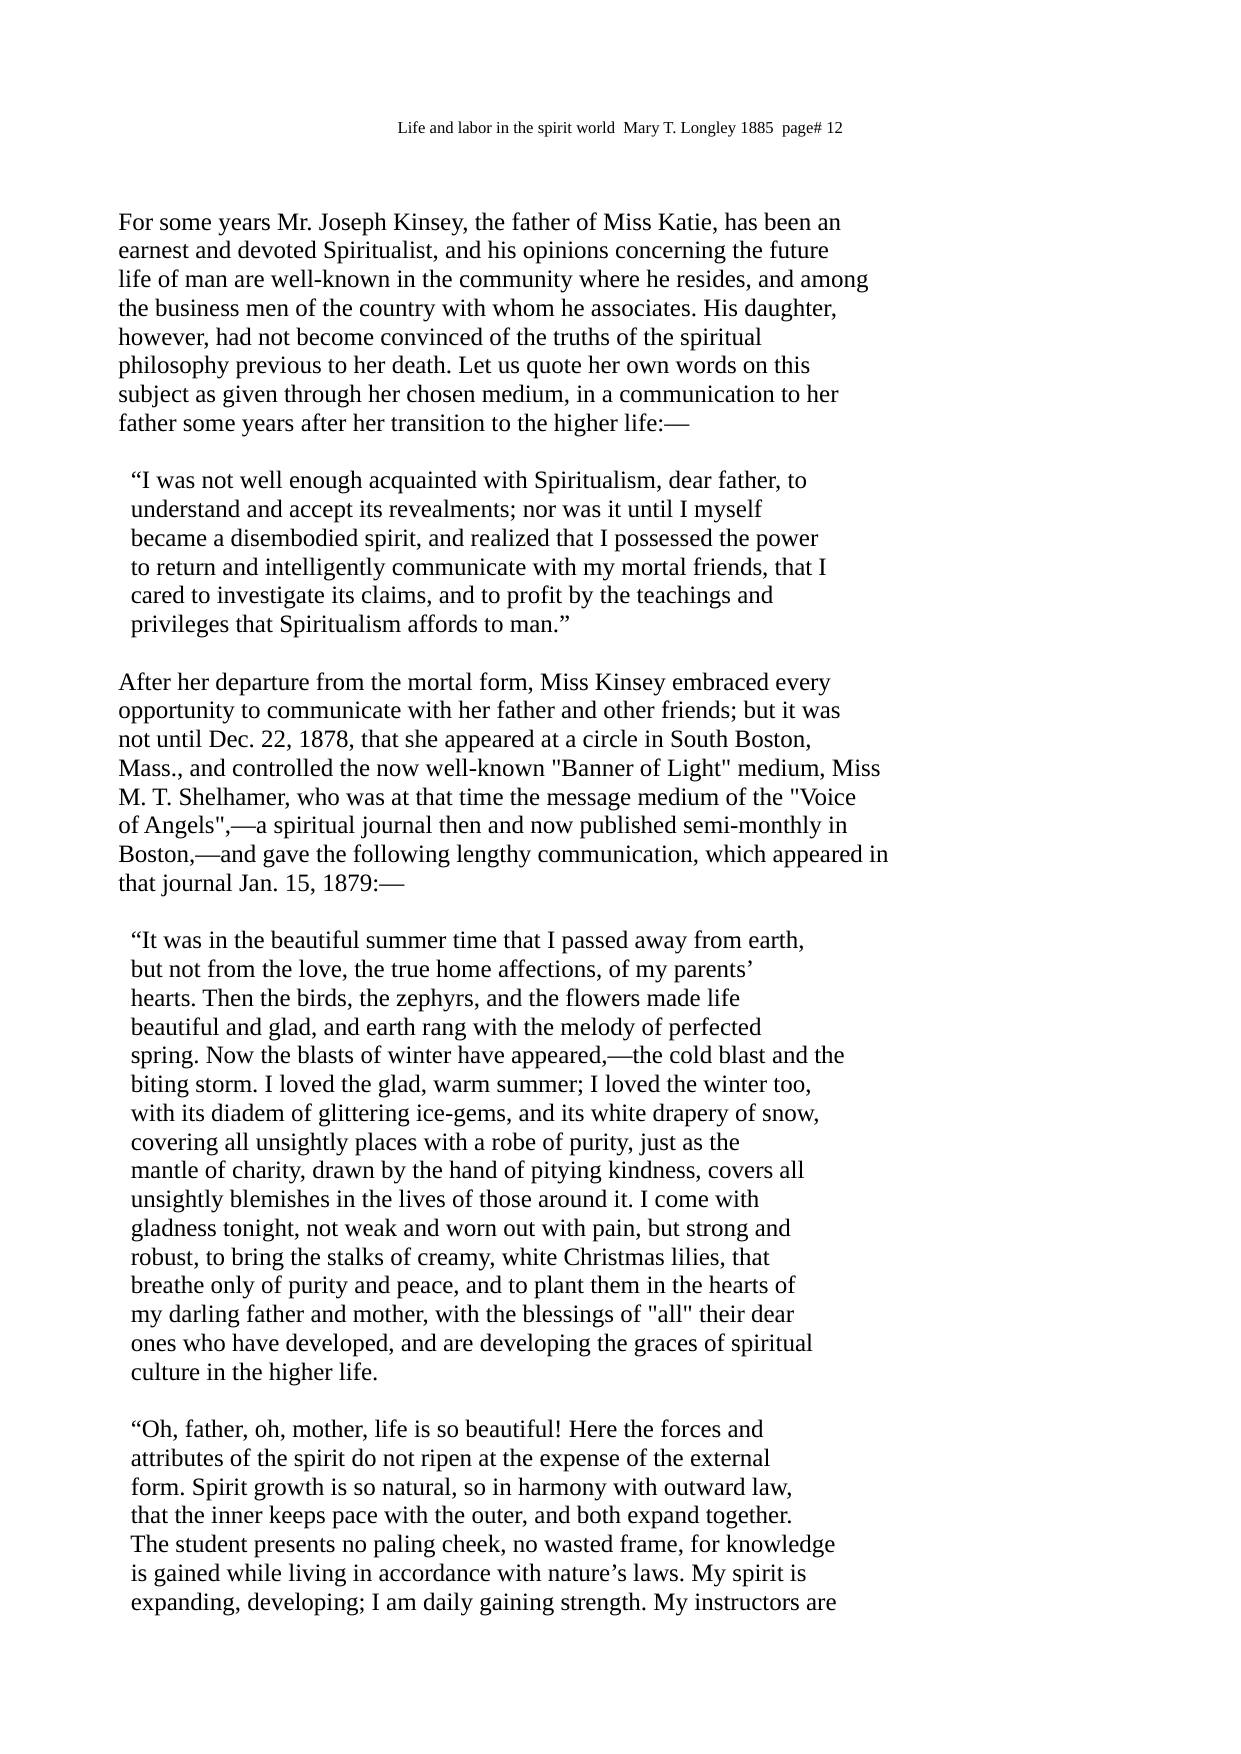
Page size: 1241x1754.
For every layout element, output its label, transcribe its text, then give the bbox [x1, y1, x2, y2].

text ones who have developed, and are developing the graces of spiritual [118, 1328, 1122, 1357]
text expanding, developing; I am daily gaining strength. My instructors are [118, 1587, 1122, 1616]
text privileges that Spiritualism affords to man.” [118, 609, 1122, 638]
text breathe only of purity and peace, and to plant them in the hearts of [118, 1271, 1122, 1299]
text not until Dec. 22, 1878, that she appeared at a circle in South Boston, [118, 724, 1122, 753]
text gladness tonight, not weak and worn out with pain, but strong and [118, 1213, 1122, 1242]
text “I was not well enough acquainted with Spiritualism, dear father, to [118, 466, 1122, 494]
text spring. Now the blasts of winter have appeared,—the cold blast and the [118, 1041, 1122, 1069]
text Boston,—and gave the following lengthy communication, which appeared in [118, 839, 1122, 868]
text opportunity to communicate with her father and other friends; but it was [118, 696, 1122, 724]
text became a disembodied spirit, and realized that I possessed the power [118, 523, 1122, 552]
text subject as given through her chosen medium, in a communication to her [118, 379, 1122, 408]
text philosophy previous to her death. Let us quote her own words on this [118, 351, 1122, 379]
text but not from the love, the true home affections, of my parents’ [118, 954, 1122, 983]
text with its diadem of glittering ice-gems, and its white drapery of snow, [118, 1098, 1122, 1127]
text M. T. Shelhamer, who was at that time the message medium of the "Voice [118, 782, 1122, 811]
text attributes of the spirit do not ripen at the expense of the external [118, 1443, 1122, 1472]
text “Oh, father, oh, mother, life is so beautiful! Here the forces and [118, 1414, 1122, 1443]
text cared to investigate its claims, and to profit by the teachings and [118, 581, 1122, 609]
text After her departure from the mortal form, Miss Kinsey embraced every [118, 667, 1122, 696]
text is gained while living in accordance with nature’s laws. My spirit is [118, 1558, 1122, 1587]
text unsightly blemishes in the lives of those around it. I come with [118, 1184, 1122, 1213]
text mantle of charity, drawn by the hand of pitying kindness, covers all [118, 1156, 1122, 1184]
text The student presents no paling cheek, no wasted frame, for knowledge [118, 1529, 1122, 1558]
text covering all unsightly places with a robe of purity, just as the [118, 1127, 1122, 1156]
text the business men of the country with whom he associates. His daughter, [118, 293, 1122, 322]
text form. Spirit growth is so natural, so in harmony with outward law, [118, 1472, 1122, 1501]
text robust, to bring the stalks of creamy, white Christmas lilies, that [118, 1242, 1122, 1271]
text that the inner keeps pace with the outer, and both expand together. [118, 1501, 1122, 1529]
text Mass., and controlled the now well-known "Banner of Light" medium, Miss [118, 753, 1122, 782]
text of Angels",—a spiritual journal then and now published semi-monthly in [118, 811, 1122, 839]
text “It was in the beautiful summer time that I passed away from earth, [118, 926, 1122, 954]
text culture in the higher life. [118, 1357, 1122, 1386]
text father some years after her transition to the higher life:— [118, 408, 1122, 437]
text to return and intelligently communicate with my mortal friends, that I [118, 552, 1122, 581]
text understand and accept its revealments; nor was it until I myself [118, 494, 1122, 523]
text life of man are well-known in the community where he resides, and among [118, 264, 1122, 293]
text For some years Mr. Joseph Kinsey, the father of Miss Katie, has been an [118, 207, 1122, 236]
text however, had not become convinced of the truths of the spiritual [118, 322, 1122, 351]
text my darling father and mother, with the blessings of "all" their dear [118, 1299, 1122, 1328]
text earnest and devoted Spiritualist, and his opinions concerning the future [118, 236, 1122, 264]
text that journal Jan. 15, 1879:— [118, 868, 1122, 897]
text biting storm. I loved the glad, warm summer; I loved the winter too, [118, 1069, 1122, 1098]
text hearts. Then the birds, the zephyrs, and the flowers made life [118, 983, 1122, 1012]
text beautiful and glad, and earth rang with the melody of perfected [118, 1012, 1122, 1041]
